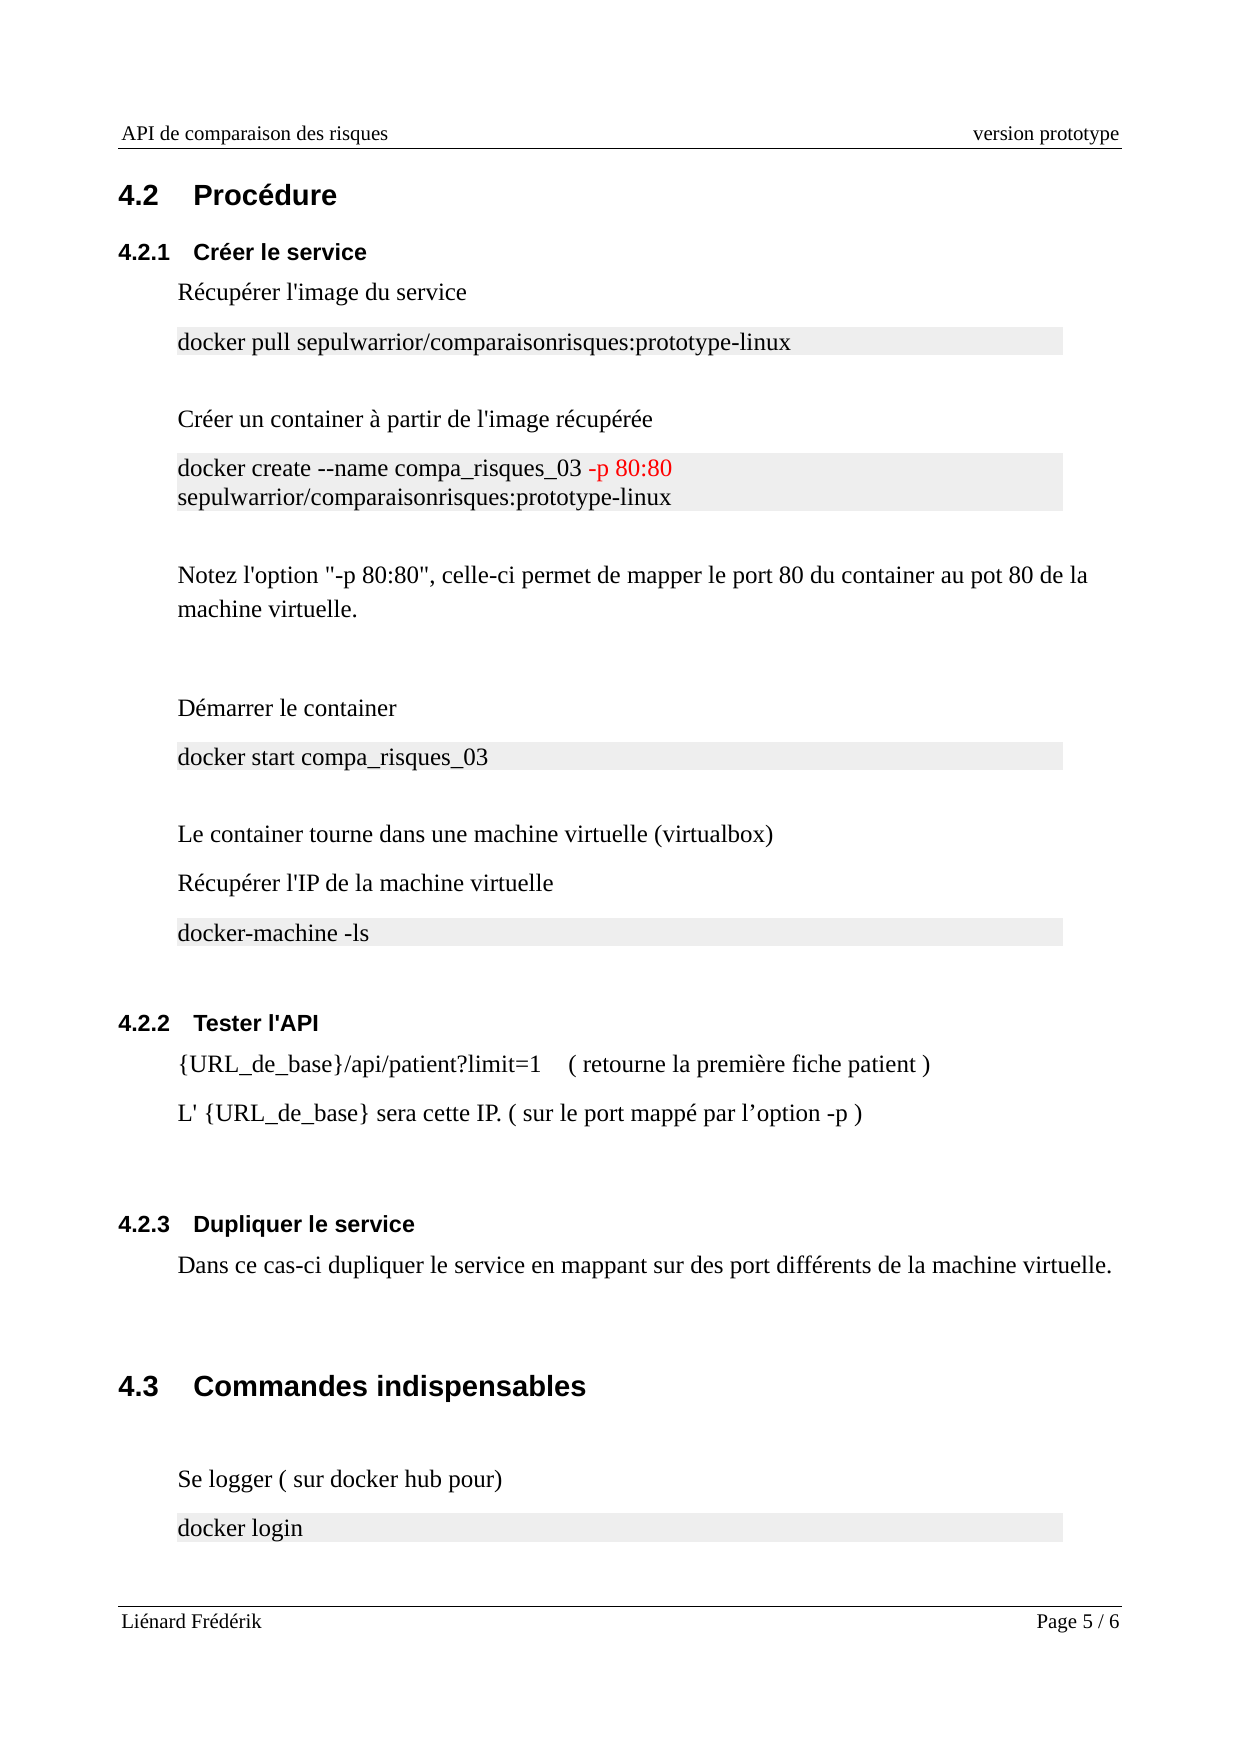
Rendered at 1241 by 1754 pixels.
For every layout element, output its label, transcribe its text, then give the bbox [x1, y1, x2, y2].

text docker login [177, 1513, 1063, 1542]
subtitle Tester l'API [118, 1010, 1122, 1037]
subtitle Dupliquer le service [118, 1211, 1122, 1238]
text {URL_de_base}/api/patient?limit=1 ( retourne la première fiche patient ) [177, 1049, 1122, 1078]
text Récupérer l'IP de la machine virtuelle [177, 868, 1122, 897]
text Dans ce cas-ci dupliquer le service en mappant sur des port différents de la machine virtuelle. [177, 1250, 1122, 1279]
text docker create --name compa_risques_03 -p 80:80 sepulwarrior/comparaisonrisques:prototype-linux [177, 453, 1063, 511]
text L' {URL_de_base} sera cette IP. ( sur le port mappé par l’option -p ) [177, 1098, 1122, 1127]
text docker start compa_risques_03 [177, 742, 1063, 770]
text Démarrer le container [177, 693, 1122, 721]
text Se logger ( sur docker hub pour) [177, 1464, 1122, 1493]
text docker-machine -ls [177, 918, 1063, 946]
subtitle Commandes indispensables [118, 1369, 1122, 1403]
text docker pull sepulwarrior/comparaisonrisques:prototype-linux [177, 327, 1063, 355]
text Récupérer l'image du service [177, 277, 1122, 306]
subtitle Créer le service [118, 238, 1122, 265]
subtitle Procédure [118, 178, 1122, 211]
text Créer un container à partir de l'image récupérée [177, 404, 1122, 433]
text Notez l'option "-p 80:80", celle-ci permet de mapper le port 80 du container au pot 80 de la machine virtuelle. [177, 560, 1122, 623]
text Le container tourne dans une machine virtuelle (virtualbox) [177, 819, 1122, 848]
